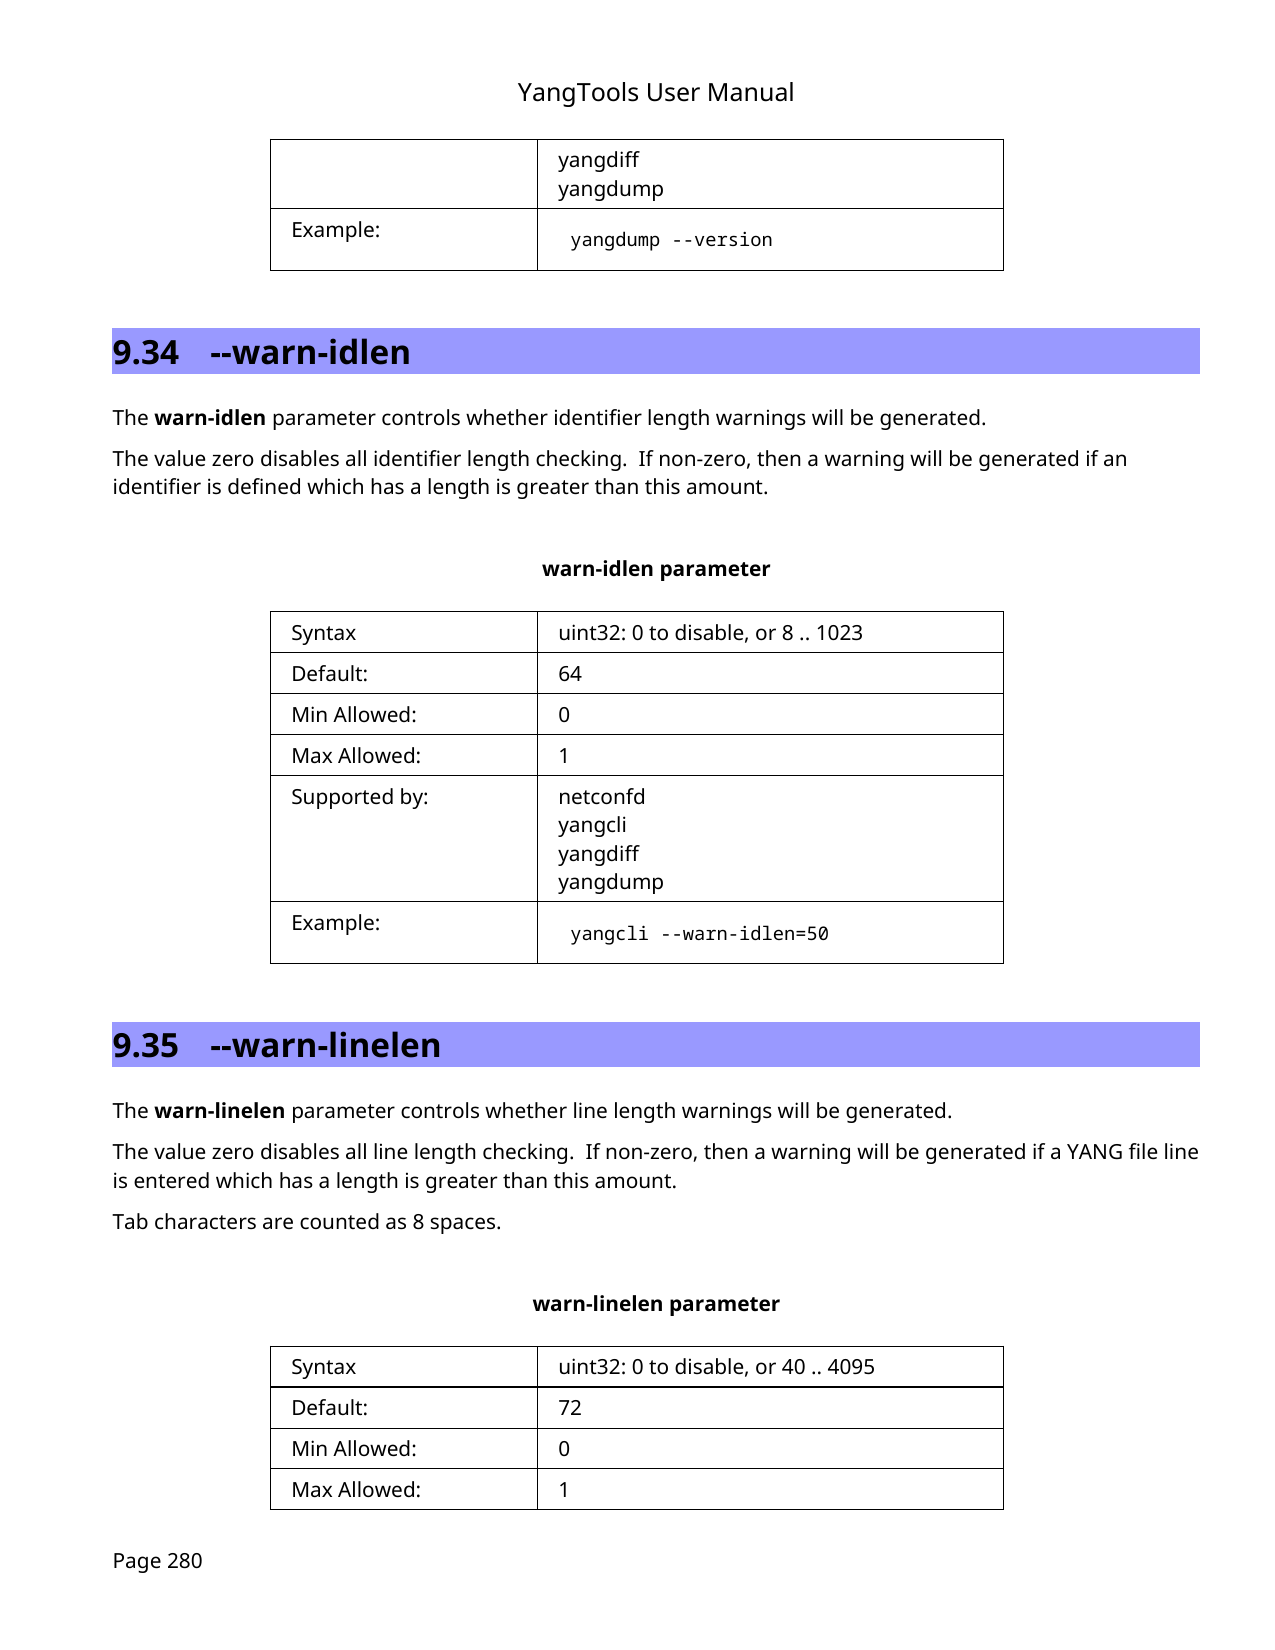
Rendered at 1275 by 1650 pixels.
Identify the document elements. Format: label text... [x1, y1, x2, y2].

text The value zero disables all identifier length checking. If non-zero, then a warning will be generated if an identifier is defined which has a length is greater than this amount. [112, 444, 1200, 501]
subtitle warn-linelen parameter [127, 1289, 1185, 1317]
table_cell 64 [538, 653, 1003, 693]
table_cell [271, 140, 537, 208]
table_cell 72 [538, 1388, 1003, 1427]
table_cell 1 [538, 1469, 1003, 1509]
table_cell Max Allowed: [271, 735, 537, 775]
table_cell Supported by: [271, 776, 537, 901]
text The warn-linelen parameter controls whether line length warnings will be generated. [112, 1096, 1200, 1125]
table_cell 0 [538, 1429, 1003, 1468]
text The warn-idlen parameter controls whether identifier length warnings will be generated. [112, 403, 1200, 432]
table_cell yangcli --warn-idlen=50 [538, 902, 1003, 963]
table_cell Example: [271, 209, 537, 270]
text Tab characters are counted as 8 spaces. [112, 1207, 1200, 1235]
table_header uint32: 0 to disable, or 40 .. 4095 [538, 1347, 1003, 1386]
table_header Syntax [271, 1347, 537, 1386]
table_header Syntax [271, 612, 537, 652]
subtitle warn-idlen parameter [127, 554, 1185, 583]
table_cell 0 [538, 694, 1003, 734]
table_cell Min Allowed: [271, 694, 537, 734]
table_cell 1 [538, 735, 1003, 775]
table_cell Example: [271, 902, 537, 963]
table_header uint32: 0 to disable, or 8 .. 1023 [538, 612, 1003, 652]
table_cell Default: [271, 653, 537, 693]
table_cell Default: [271, 1388, 537, 1427]
subtitle --warn-idlen [112, 328, 1200, 374]
table_cell netconfd yangcli yangdiff yangdump [538, 776, 1003, 901]
table_cell yangdiff yangdump [538, 140, 1003, 208]
table_cell Max Allowed: [271, 1469, 537, 1509]
subtitle --warn-linelen [112, 1022, 1200, 1067]
table_cell Min Allowed: [271, 1429, 537, 1468]
table_cell yangdump --version [538, 209, 1003, 270]
text The value zero disables all line length checking. If non-zero, then a warning will be generated if a YANG file line is entered which has a length is greater than this amount. [112, 1137, 1200, 1194]
